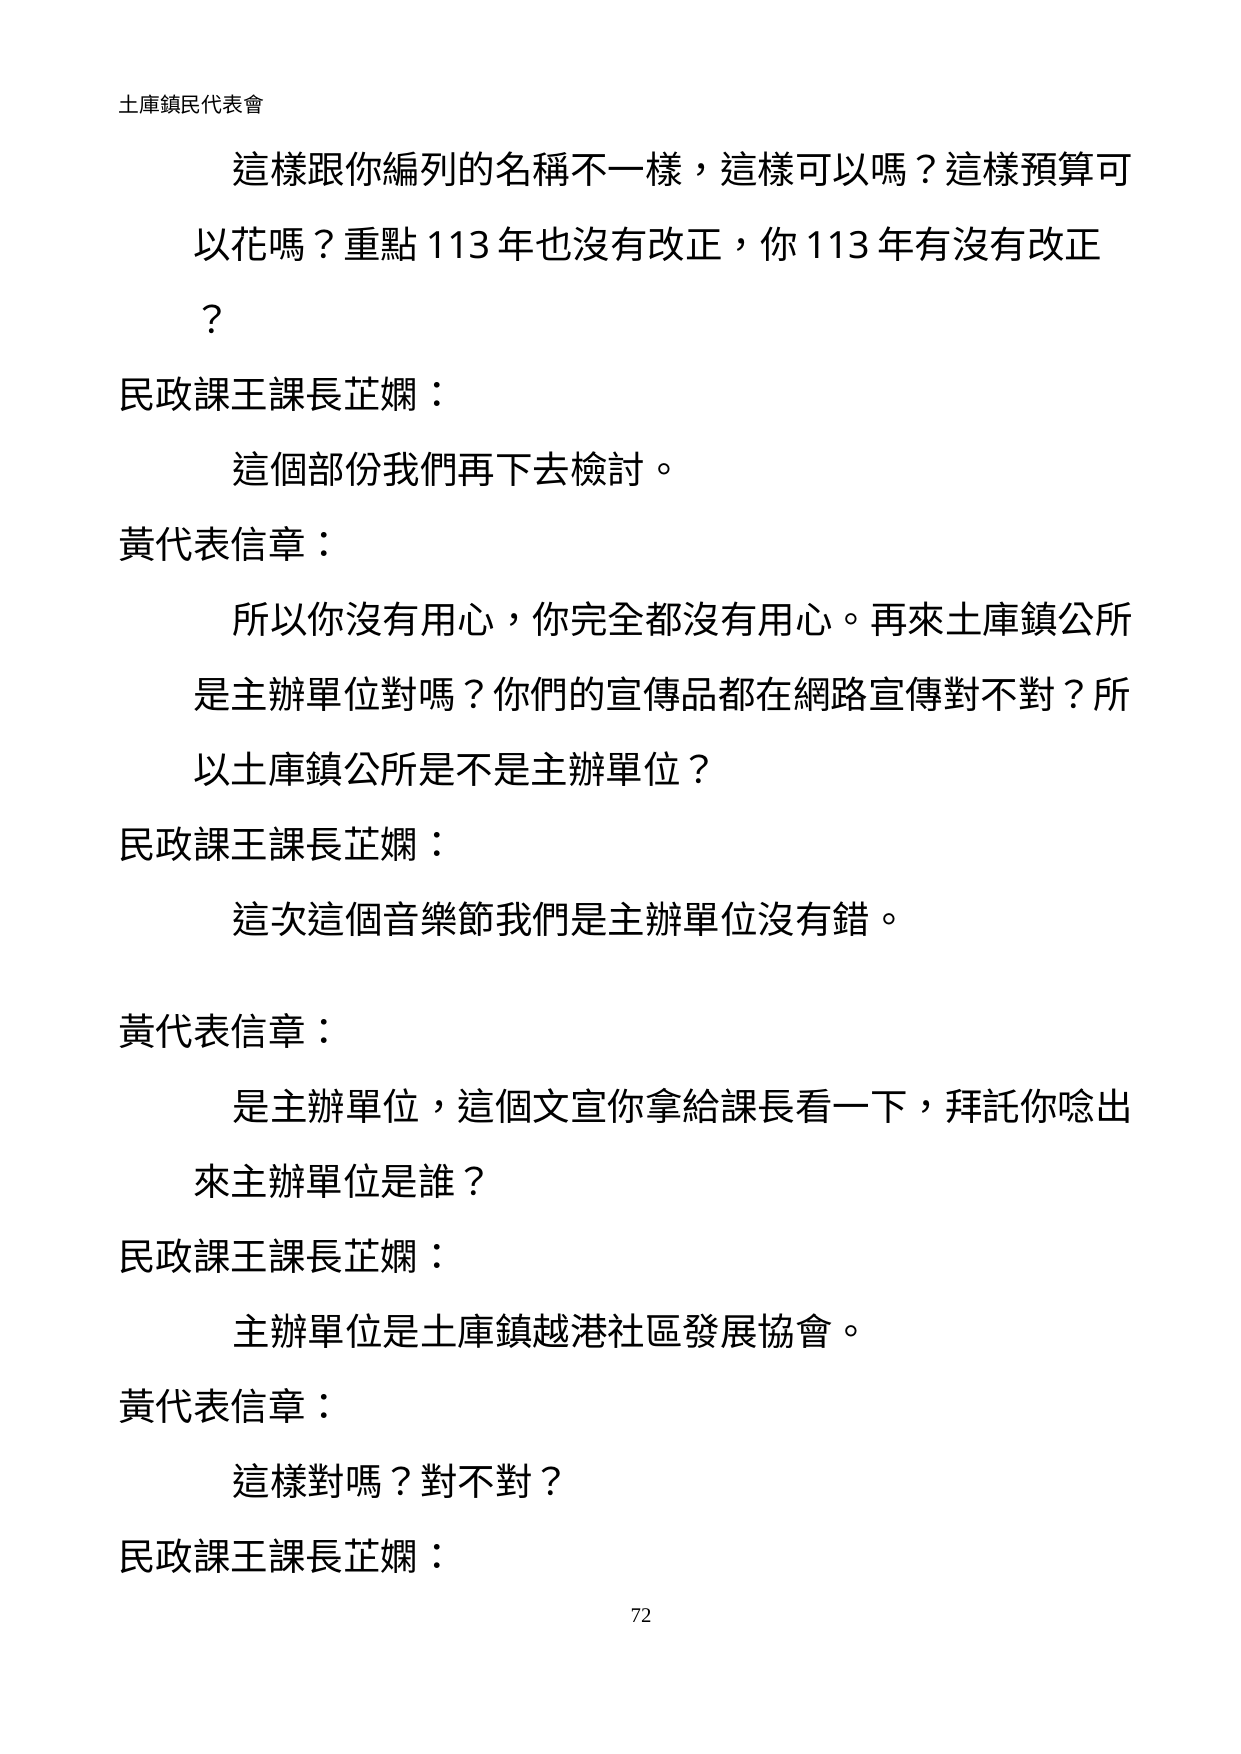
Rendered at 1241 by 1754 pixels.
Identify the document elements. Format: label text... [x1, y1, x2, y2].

text 黃代表信章： [118, 1367, 1163, 1442]
text 這樣跟你編列的名稱不一樣，這樣可以嗎？這樣預算可以花嗎？重點113年也沒有改正，你113年有沒有改正 [193, 129, 1163, 279]
text 這個部份我們再下去檢討。 [193, 429, 1163, 504]
text 黃代表信章： [118, 992, 1163, 1067]
text 這次這個音樂節我們是主辦單位沒有錯。 [193, 879, 1163, 954]
text 民政課王課長芷嫻： [118, 1217, 1163, 1292]
text 所以你沒有用心，你完全都沒有用心。再來土庫鎮公所是主辦單位對嗎？你們的宣傳品都在網路宣傳對不對？所以土庫鎮公所是不是主辦單位？ [193, 579, 1163, 804]
text 主辦單位是土庫鎮越港社區發展協會。 [193, 1292, 1163, 1367]
text 是主辦單位，這個文宣你拿給課長看一下，拜託你唸出來主辦單位是誰？ [193, 1067, 1163, 1217]
text 這樣對嗎？對不對？ [193, 1442, 1163, 1517]
text 民政課王課長芷嫻： [118, 1517, 1163, 1592]
text 黃代表信章： [118, 504, 1163, 579]
text 民政課王課長芷嫻： [118, 804, 1163, 879]
text 民政課王課長芷嫻： [118, 354, 1163, 429]
text ？ [193, 279, 1163, 354]
